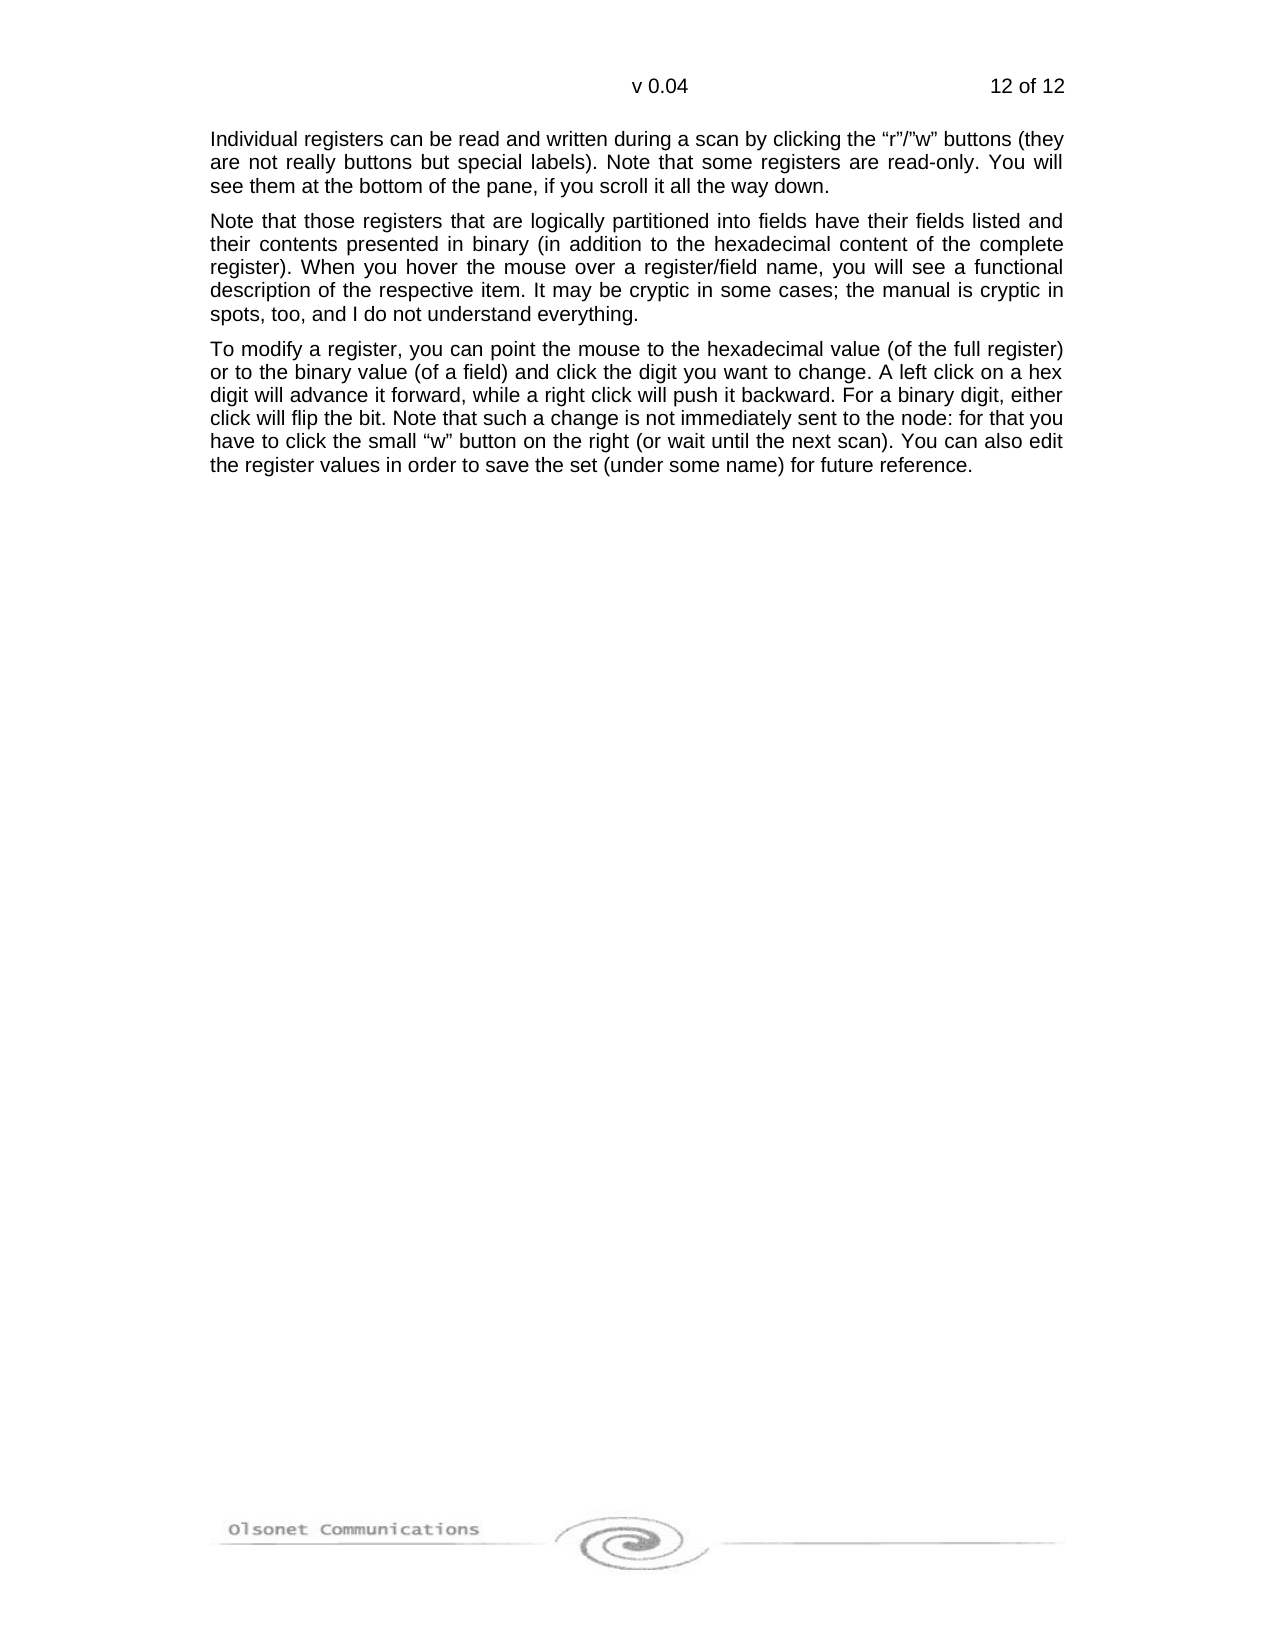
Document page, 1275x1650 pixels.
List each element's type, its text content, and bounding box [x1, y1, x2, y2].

picture [210, 1501, 1065, 1593]
text Note that those registers that are logically partitioned into fields have their fields listed and their contents presented in binary (in addition to the hexadecimal content of the complete register). When you hover the mouse over a register/field name, you will see a functional description of the respective item. It may be cryptic in some cases; the manual is cryptic in spots, too, and I do not understand everything. [210, 209, 1065, 325]
text Individual registers can be read and written during a scan by clicking the “r”/”w” buttons (they are not really buttons but special labels). Note that some registers are read-only. You will see them at the bottom of the pane, if you scroll it all the way down. [210, 128, 1065, 197]
text To modify a register, you can point the mouse to the hexadecimal value (of the full register) or to the binary value (of a field) and click the digit you want to change. A left click on a hex digit will advance it forward, while a right click will push it backward. For a binary digit, either click will flip the bit. Note that such a change is not immediately sent to the node: for that you have to click the small “w” button on the right (or wait until the next scan). You can also edit the register values in order to save the set (under some name) for future reference. [210, 337, 1065, 476]
